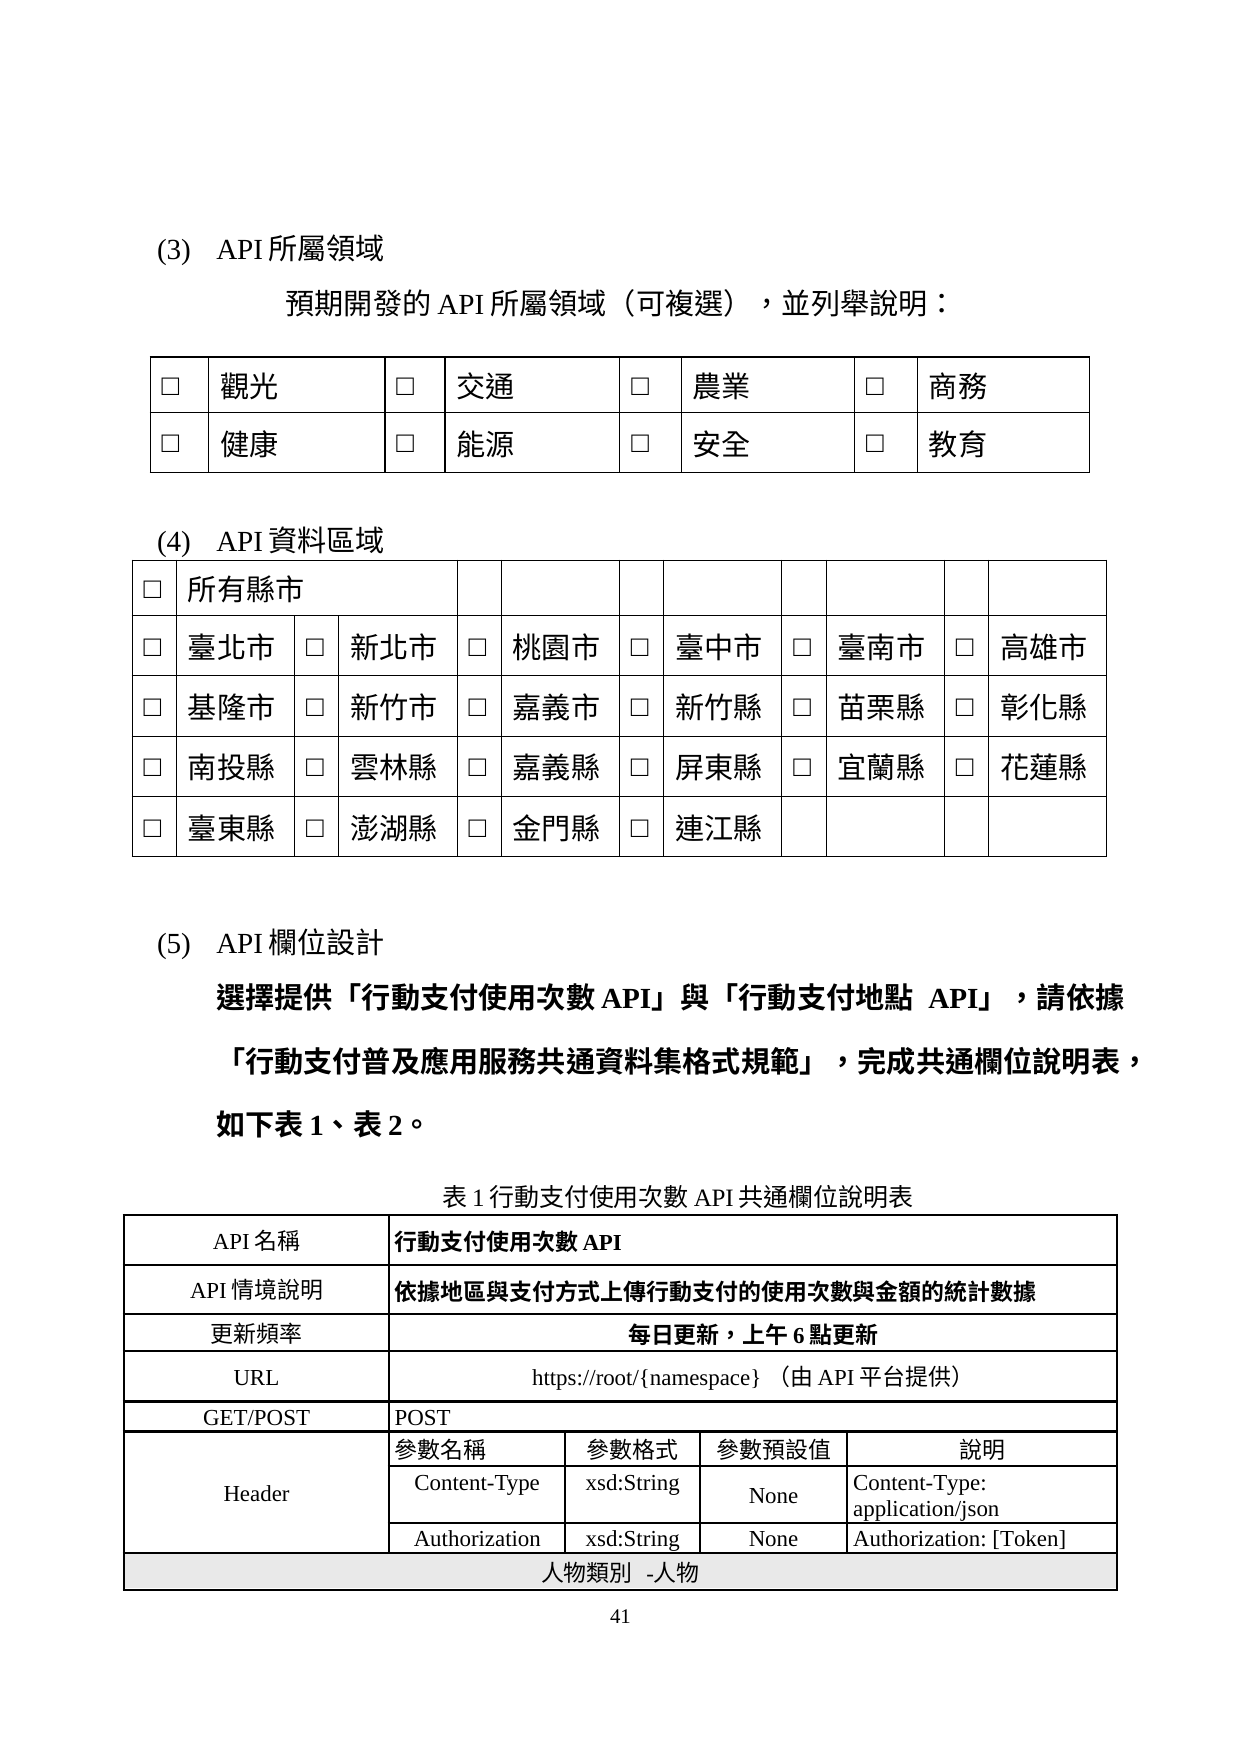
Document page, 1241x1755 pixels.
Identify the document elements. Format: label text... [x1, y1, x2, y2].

list API所屬領域 [157, 226, 1114, 268]
table_cell URL [125, 1352, 388, 1400]
table_header [664, 561, 781, 615]
table_header [989, 561, 1106, 615]
subtitle 選擇提供「行動支付使用次數API」與「行動支付地點 API」，請依據「行動支付普及應用服務共通資料集格式規範」，完成共通欄位說明表，如下表1、表2。 [216, 975, 1128, 1144]
table_header [620, 561, 663, 615]
table_cell 桃園市 [502, 616, 619, 675]
table_cell [782, 797, 826, 856]
table_cell 屏東縣 [664, 737, 781, 796]
table_cell API情境說明 [125, 1266, 388, 1313]
table_header □ [133, 561, 176, 615]
table_cell xsd:String [566, 1467, 699, 1522]
table_cell 參數格式 [566, 1433, 699, 1465]
table_cell □ [782, 676, 826, 736]
table_cell POST [390, 1403, 1116, 1430]
table_cell □ [151, 413, 208, 472]
table_cell 參數預設值 [701, 1433, 846, 1465]
table_cell 嘉義縣 [502, 737, 619, 796]
table_cell □ [458, 737, 501, 796]
table_cell 能源 [446, 413, 619, 472]
table_cell □ [133, 797, 176, 856]
table_cell None [701, 1524, 846, 1552]
table_cell □ [386, 413, 444, 472]
table_cell 金門縣 [502, 797, 619, 856]
table_cell □ [133, 676, 176, 736]
table_cell xsd:String [566, 1524, 699, 1552]
table_cell 臺北市 [177, 616, 294, 675]
table_cell 基隆市 [177, 676, 294, 736]
table_header 農業 [682, 358, 854, 412]
table_cell □ [133, 616, 176, 675]
table_cell 臺南市 [827, 616, 944, 675]
table_cell □ [782, 616, 826, 675]
table_cell 說明 [848, 1433, 1116, 1465]
table_cell 新北市 [339, 616, 457, 675]
table_header [945, 561, 988, 615]
table_cell 教育 [918, 413, 1089, 472]
table_cell 雲林縣 [339, 737, 457, 796]
table_cell □ [458, 616, 501, 675]
table_cell 花蓮縣 [989, 737, 1106, 796]
table_header 交通 [446, 358, 619, 412]
table_cell 臺東縣 [177, 797, 294, 856]
table_header [458, 561, 501, 615]
table_cell 彰化縣 [989, 676, 1106, 736]
table_cell □ [295, 797, 338, 856]
table_cell □ [620, 616, 663, 675]
table_cell □ [620, 737, 663, 796]
table_header □ [151, 358, 208, 412]
table_header [782, 561, 826, 615]
table_cell 健康 [209, 413, 384, 472]
table_cell 人物類別 -人物 [125, 1554, 1116, 1588]
table_cell □ [133, 737, 176, 796]
table_header □ [855, 358, 917, 412]
table_header [827, 561, 944, 615]
table_cell 苗栗縣 [827, 676, 944, 736]
table_cell 澎湖縣 [339, 797, 457, 856]
table_cell 安全 [682, 413, 854, 472]
list API資料區域 [157, 517, 1114, 559]
table_header API名稱 [125, 1216, 388, 1263]
table_cell 參數名稱 [390, 1433, 564, 1465]
table_header 所有縣市 [177, 561, 457, 615]
table_cell 嘉義市 [502, 676, 619, 736]
table_cell 臺中市 [664, 616, 781, 675]
table_header 商務 [918, 358, 1089, 412]
table_header 行動支付使用次數API [390, 1216, 1116, 1263]
list API欄位設計 [157, 920, 1114, 962]
text 預期開發的API所屬領域（可複選），並列舉說明： [227, 280, 1128, 323]
table_cell Content-Type [390, 1467, 564, 1522]
table_cell □ [620, 676, 663, 736]
table_cell 高雄市 [989, 616, 1106, 675]
table_cell □ [855, 413, 917, 472]
table_cell □ [295, 737, 338, 796]
table_cell GET/POST [125, 1403, 388, 1430]
table_cell None [701, 1467, 846, 1522]
table_cell □ [620, 797, 663, 856]
table_cell 連江縣 [664, 797, 781, 856]
table_cell □ [945, 737, 988, 796]
table_header □ [386, 358, 444, 412]
table_cell Authorization [390, 1524, 564, 1552]
table_cell □ [945, 676, 988, 736]
table_cell □ [620, 413, 681, 472]
table_cell □ [782, 737, 826, 796]
table_cell □ [295, 676, 338, 736]
table_cell 每日更新，上午6點更新 [390, 1315, 1116, 1350]
table_cell Authorization: [Token] [848, 1524, 1116, 1552]
table_cell [989, 797, 1106, 856]
text 表1行動支付使用次數API共通欄位說明表 [227, 1178, 1128, 1214]
table_cell Content-Type: application/json [848, 1467, 1116, 1522]
table_cell □ [945, 616, 988, 675]
table_header [502, 561, 619, 615]
table_cell Header [125, 1433, 388, 1552]
table_cell [827, 797, 944, 856]
table_cell □ [458, 797, 501, 856]
table_cell 依據地區與支付方式上傳行動支付的使用次數與金額的統計數據 [390, 1266, 1116, 1313]
table_cell 更新頻率 [125, 1315, 388, 1350]
table_cell □ [458, 676, 501, 736]
table_cell 新竹縣 [664, 676, 781, 736]
table_cell 新竹市 [339, 676, 457, 736]
table_cell 宜蘭縣 [827, 737, 944, 796]
table_header □ [620, 358, 681, 412]
table_header 觀光 [209, 358, 384, 412]
table_cell 南投縣 [177, 737, 294, 796]
table_cell https://root/{namespace} （由API平台提供） [390, 1352, 1116, 1400]
table_cell [945, 797, 988, 856]
table_cell □ [295, 616, 338, 675]
